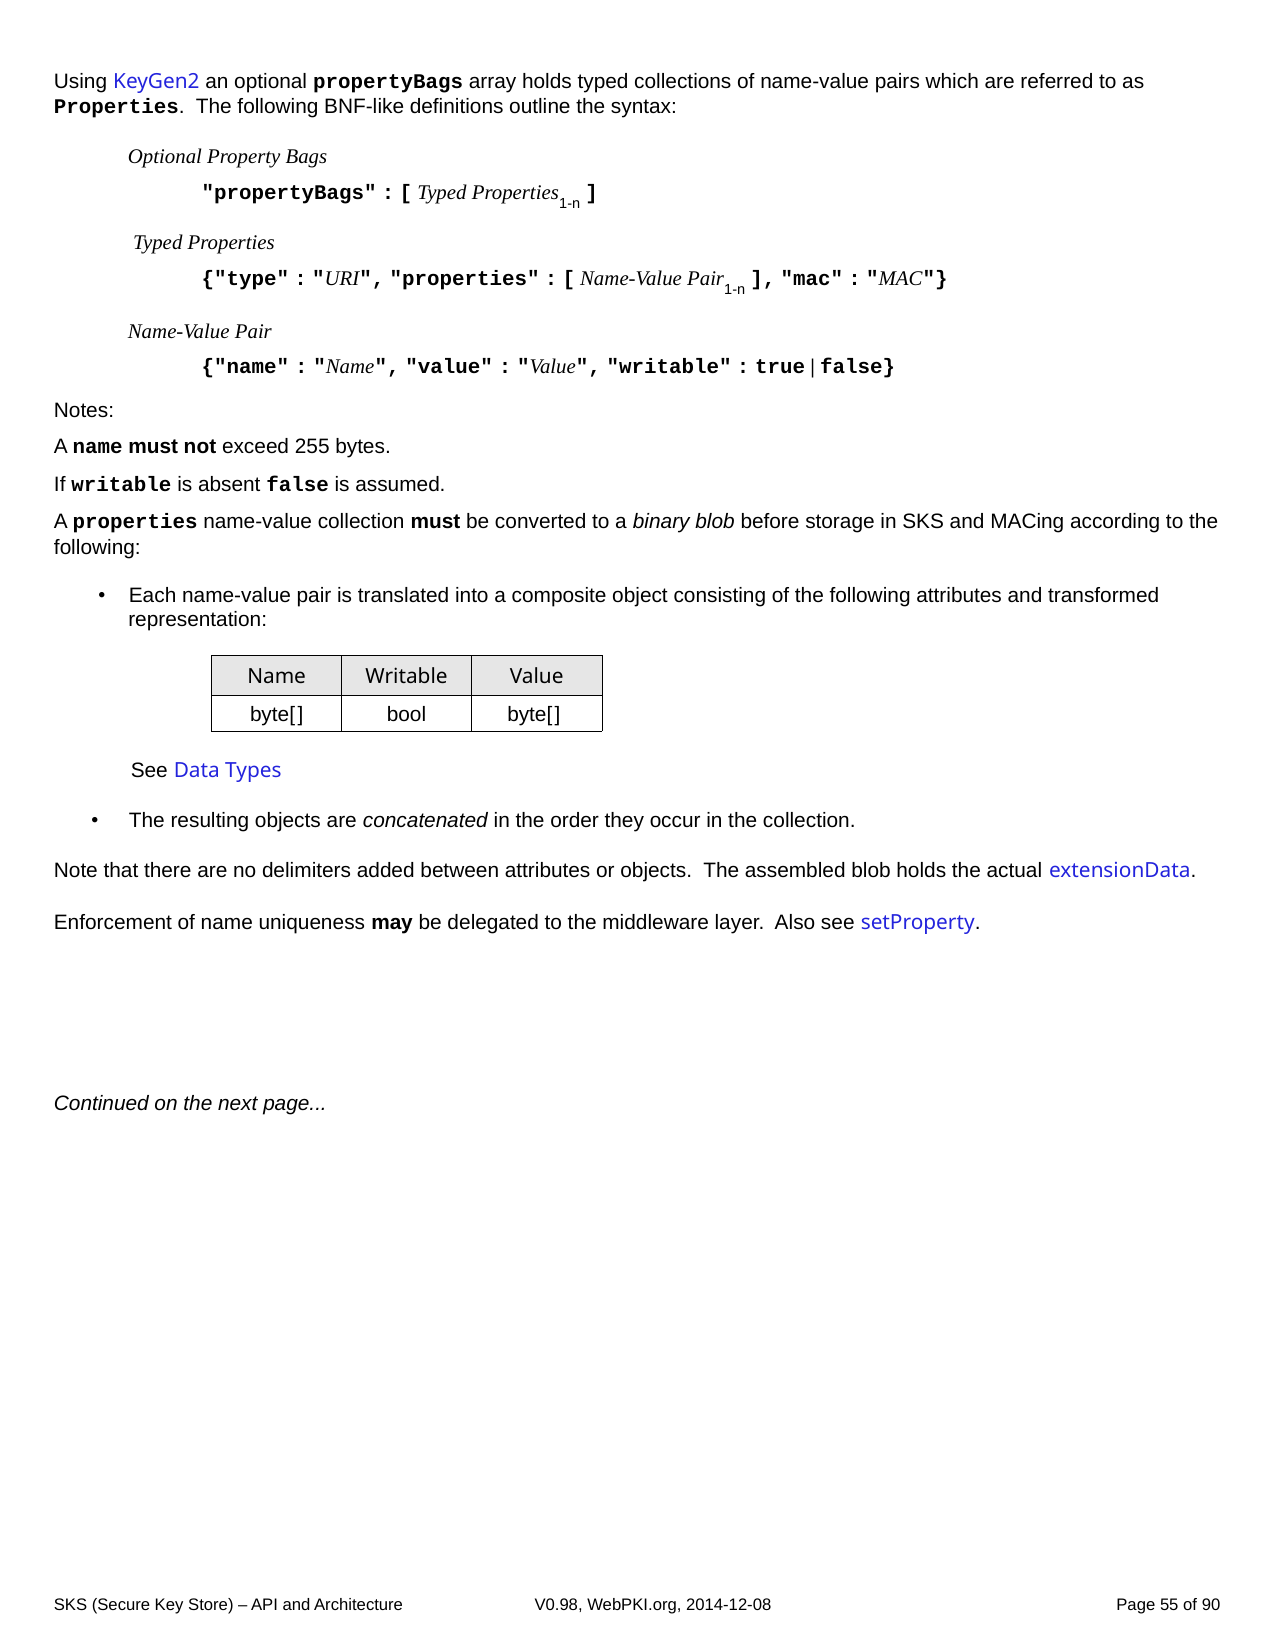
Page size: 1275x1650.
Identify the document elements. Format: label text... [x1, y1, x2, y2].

text Using KeyGen2 an optional propertyBags array holds typed collections of name-value pairs which are referred to as Properties. The following BNF-like definitions outline the syntax: [54, 66, 1221, 120]
text Continued on the next page... [54, 1091, 1221, 1115]
table_cell byte⁮[ ] [212, 696, 341, 731]
table_cell bool [342, 696, 471, 731]
text If writable is absent false is assumed. [54, 472, 1221, 497]
text Notes: [54, 398, 1221, 422]
text A name must not exceed 255 bytes. [54, 434, 1221, 460]
text Enforcement of name uniqueness may be delegated to the middleware layer. Also see setProperty. [54, 907, 1221, 936]
table_header Value [472, 656, 602, 695]
text "propertyBags" : [ Typed Properties1-n ] [54, 180, 1221, 212]
text Optional Property Bags [54, 144, 1221, 168]
table_header Name [212, 656, 341, 695]
text Note that there are no delimiters added between attributes or objects. The assembled blob holds the actual extensionData. [54, 855, 1221, 884]
text Typed Properties [54, 230, 1221, 254]
list See Data Types [101, 731, 1221, 808]
list The resulting objects are concatenated in the order they occur in the collection. [91, 808, 1221, 832]
text Name-Value Pair [54, 318, 1221, 343]
list Each name-value pair is translated into a composite object consisting of the following attributes and transformed representation: [98, 583, 1221, 631]
table_cell byte⁮[ ] [472, 696, 602, 731]
text {"type" : "URI", "properties" : [ Name-Value Pair1-n ], "mac" : "MAC"} [54, 266, 1221, 297]
table_header Writable [342, 656, 471, 695]
text A properties name-value collection must be converted to a binary blob before storage in SKS and MACing according to the following: [54, 509, 1221, 583]
text {"name" : "Name", "value" : "Value", "writable" : true | false} [54, 354, 1221, 380]
